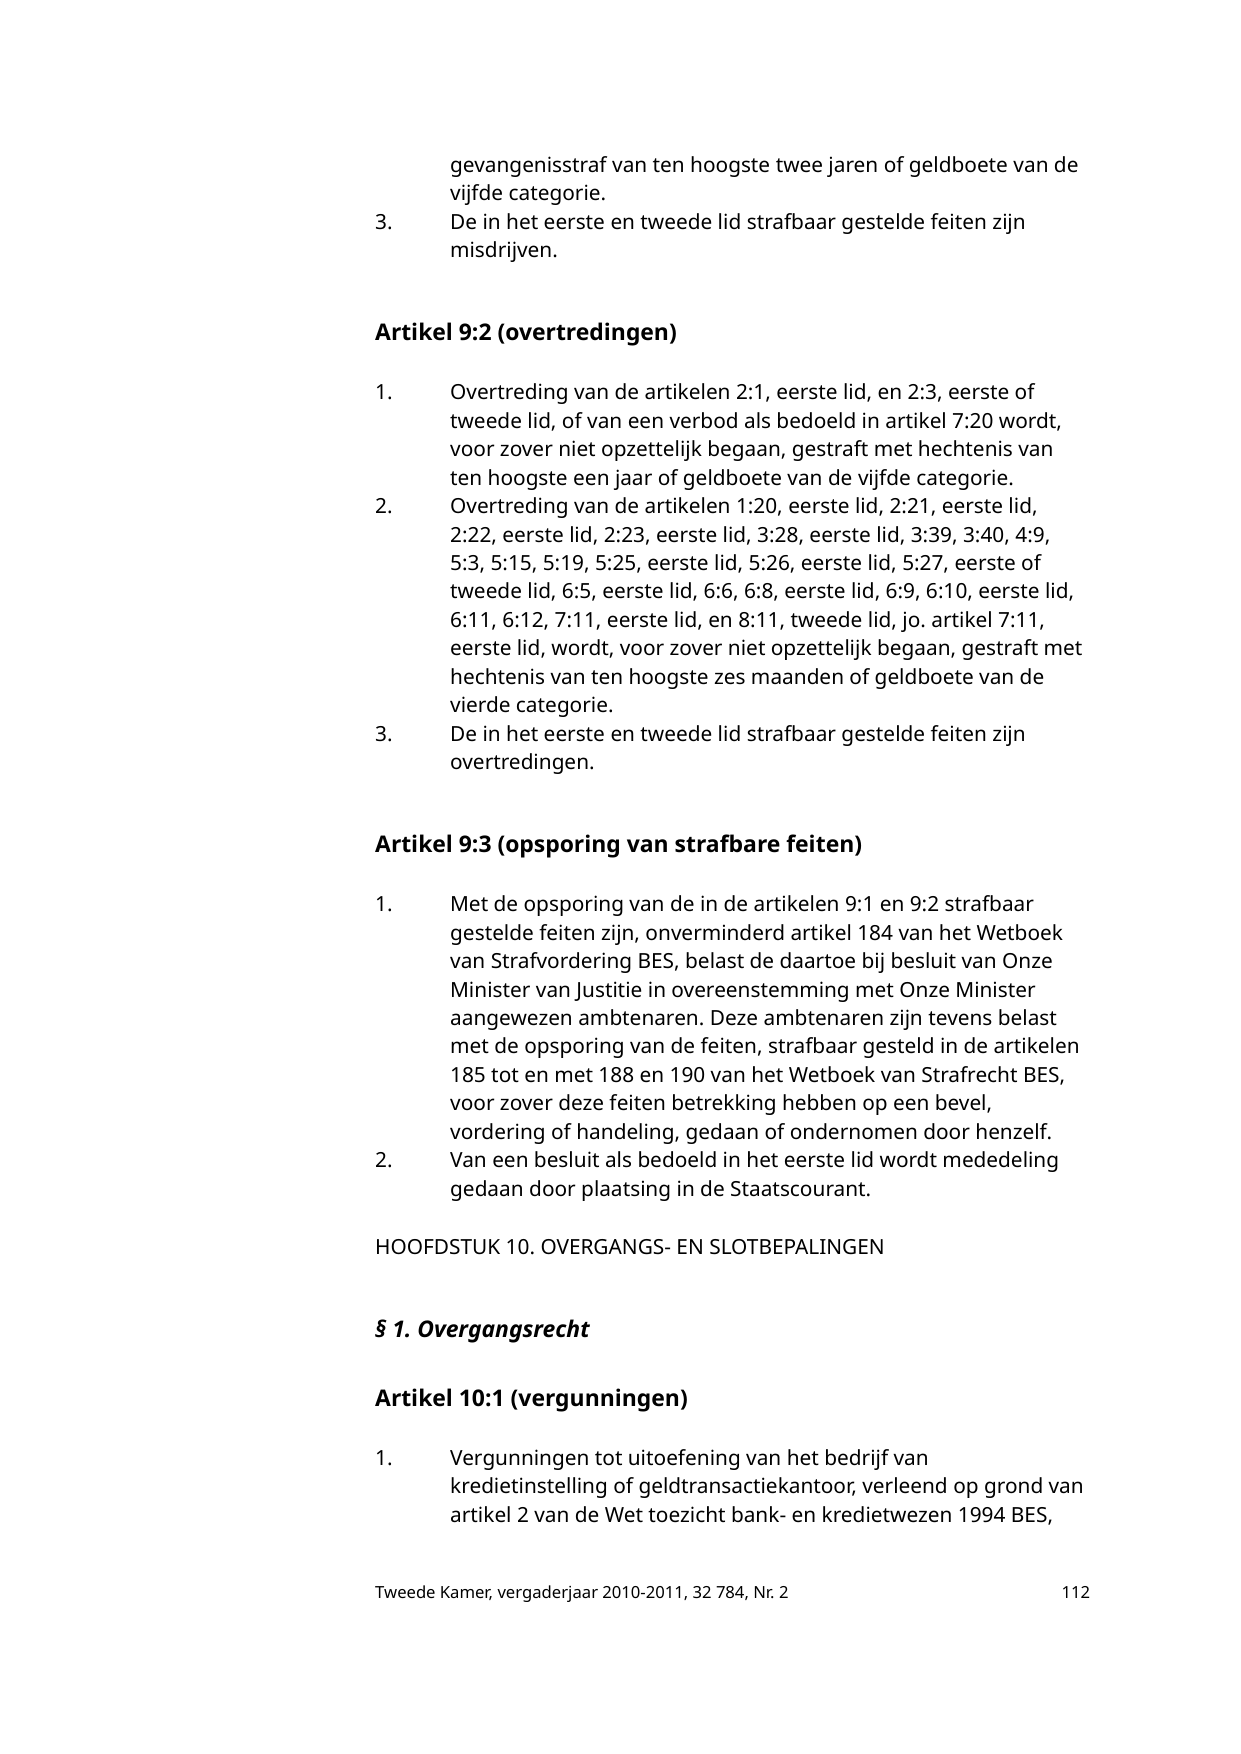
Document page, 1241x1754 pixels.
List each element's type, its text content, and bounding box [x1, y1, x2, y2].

subtitle Artikel 9:3 (opsporing van strafbare feiten) [375, 828, 1090, 859]
list Overtreding van de artikelen 2:1, eerste lid, en 2:3, eerste of tweede lid, of van een verbod als bedoeld in artikel 7:20 wordt, voor zover niet opzettelijk begaan, gestraft met hechtenis van ten hoogste een jaar of geldboete van de vijfde categorie. [375, 377, 1090, 491]
subtitle HOOFDSTUK 10. OVERGANGS- EN SLOTBEPALINGEN [375, 1232, 1090, 1261]
list Overtreding van de artikelen 1:20, eerste lid, 2:21, eerste lid, 2:22, eerste lid, 2:23, eerste lid, 3:28, eerste lid, 3:39, 3:40, 4:9, 5:3, 5:15, 5:19, 5:25, eerste lid, 5:26, eerste lid, 5:27, eerste of tweede lid, 6:5, eerste lid, 6:6, 6:8, eerste lid, 6:9, 6:10, eerste lid, 6:11, 6:12, 7:11, eerste lid, en 8:11, tweede lid, jo. artikel 7:11, eerste lid, wordt, voor zover niet opzettelijk begaan, gestraft met hechtenis van ten hoogste zes maanden of geldboete van de vierde categorie. [375, 491, 1090, 719]
subtitle Artikel 9:2 (overtredingen) [375, 316, 1090, 347]
list De in het eerste en tweede lid strafbaar gestelde feiten zijn overtredingen. [375, 719, 1090, 776]
list gevangenisstraf van ten hoogste twee jaren of geldboete van de vijfde categorie. [375, 150, 1090, 207]
list Met de opsporing van de in de artikelen 9:1 en 9:2 strafbaar gestelde feiten zijn, onverminderd artikel 184 van het Wetboek van Strafvordering BES, belast de daartoe bij besluit van Onze Minister van Justitie in overeenstemming met Onze Minister aangewezen ambtenaren. Deze ambtenaren zijn tevens belast met de opsporing van de feiten, strafbaar gesteld in de artikelen 185 tot en met 188 en 190 van het Wetboek van Strafrecht BES, voor zover deze feiten betrekking hebben op een bevel, vordering of handeling, gedaan of ondernomen door henzelf. [375, 889, 1090, 1145]
subtitle Artikel 10:1 (vergunningen) [375, 1382, 1090, 1413]
subtitle § 1. Overgangsrecht [375, 1313, 1090, 1344]
list De in het eerste en tweede lid strafbaar gestelde feiten zijn misdrijven. [375, 207, 1090, 264]
list Van een besluit als bedoeld in het eerste lid wordt mededeling gedaan door plaatsing in de Staatscourant. [375, 1145, 1090, 1202]
list Vergunningen tot uitoefening van het bedrijf van kredietinstelling of geldtransactiekantoor, verleend op grond van artikel 2 van de Wet toezicht bank- en kredietwezen 1994 BES, [375, 1443, 1090, 1528]
